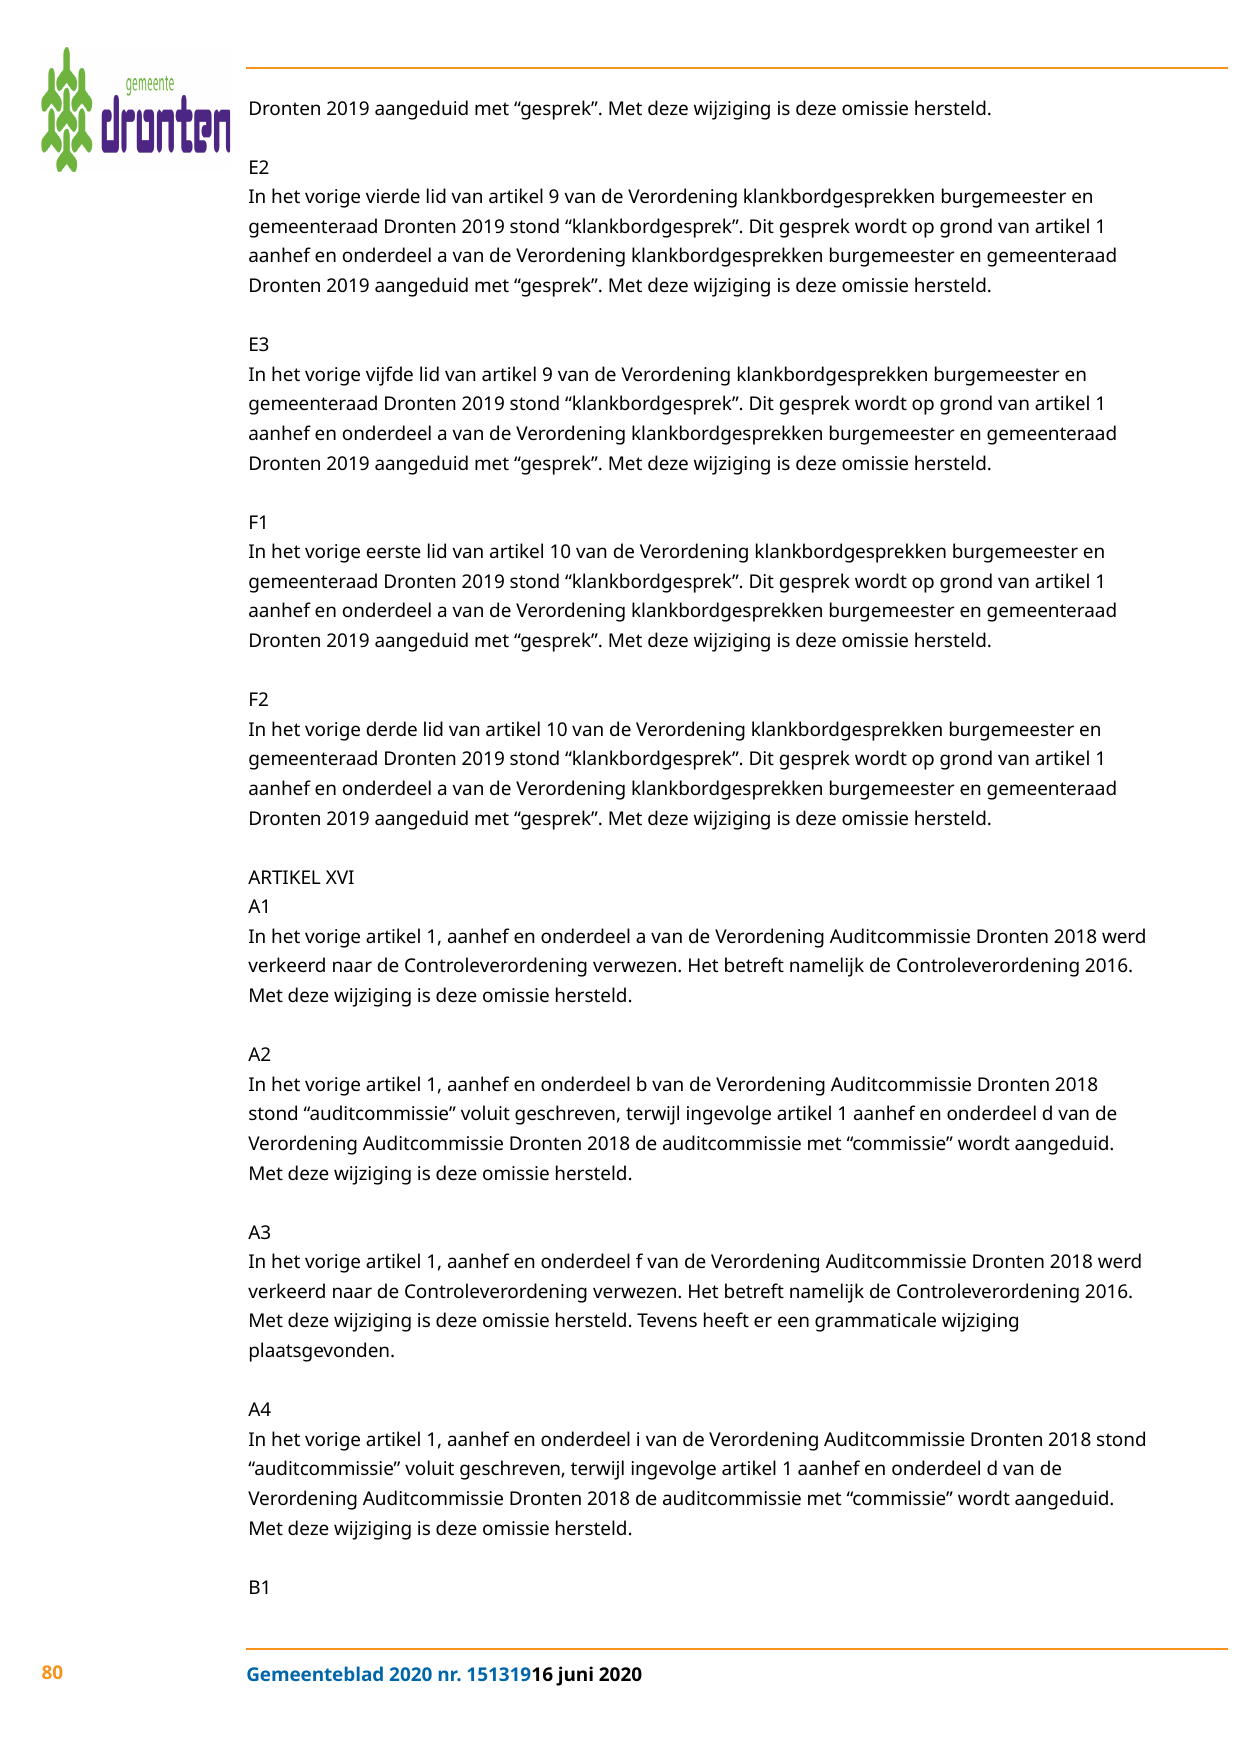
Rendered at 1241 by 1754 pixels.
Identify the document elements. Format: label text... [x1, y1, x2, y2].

text A2 [248, 1041, 1152, 1067]
text E3 [248, 331, 1152, 357]
text A1 [248, 893, 1152, 919]
text A3 [248, 1219, 1152, 1245]
text In het vorige derde lid van artikel 10 van de Verordening klankbordgesprekken burgemeester en gemeenteraad Dronten 2019 stond “klankbordgesprek”. Dit gesprek wordt op grond van artikel 1 aanhef en onderdeel a van de Verordening klankbordgesprekken burgemeester en gemeenteraad Dronten 2019 aangeduid met “gesprek”. Met deze wijziging is deze omissie hersteld. [248, 716, 1152, 831]
text B1 [248, 1574, 1152, 1600]
text In het vorige artikel 1, aanhef en onderdeel f van de Verordening Auditcommissie Dronten 2018 werd verkeerd naar de Controleverordening verwezen. Het betreft namelijk de Controleverordening 2016. Met deze wijziging is deze omissie hersteld. Tevens heeft er een grammaticale wijziging plaatsgevonden. [248, 1248, 1152, 1363]
text In het vorige eerste lid van artikel 10 van de Verordening klankbordgesprekken burgemeester en gemeenteraad Dronten 2019 stond “klankbordgesprek”. Dit gesprek wordt op grond van artikel 1 aanhef en onderdeel a van de Verordening klankbordgesprekken burgemeester en gemeenteraad Dronten 2019 aangeduid met “gesprek”. Met deze wijziging is deze omissie hersteld. [248, 538, 1152, 653]
text In het vorige artikel 1, aanhef en onderdeel i van de Verordening Auditcommissie Dronten 2018 stond “auditcommissie” voluit geschreven, terwijl ingevolge artikel 1 aanhef en onderdeel d van de Verordening Auditcommissie Dronten 2018 de auditcommissie met “commissie” wordt aangeduid. Met deze wijziging is deze omissie hersteld. [248, 1426, 1152, 1541]
text E2 [248, 154, 1152, 180]
text In het vorige vijfde lid van artikel 9 van de Verordening klankbordgesprekken burgemeester en gemeenteraad Dronten 2019 stond “klankbordgesprek”. Dit gesprek wordt op grond van artikel 1 aanhef en onderdeel a van de Verordening klankbordgesprekken burgemeester en gemeenteraad Dronten 2019 aangeduid met “gesprek”. Met deze wijziging is deze omissie hersteld. [248, 361, 1152, 476]
text ARTIKEL XVI [248, 864, 1152, 890]
text In het vorige artikel 1, aanhef en onderdeel b van de Verordening Auditcommissie Dronten 2018 stond “auditcommissie” voluit geschreven, terwijl ingevolge artikel 1 aanhef en onderdeel d van de Verordening Auditcommissie Dronten 2018 de auditcommissie met “commissie” wordt aangeduid. Met deze wijziging is deze omissie hersteld. [248, 1071, 1152, 1186]
picture [41, 47, 231, 172]
text A4 [248, 1396, 1152, 1422]
text F1 [248, 509, 1152, 535]
text Dronten 2019 aangeduid met “gesprek”. Met deze wijziging is deze omissie hersteld. [248, 95, 1152, 121]
text In het vorige vierde lid van artikel 9 van de Verordening klankbordgesprekken burgemeester en gemeenteraad Dronten 2019 stond “klankbordgesprek”. Dit gesprek wordt op grond van artikel 1 aanhef en onderdeel a van de Verordening klankbordgesprekken burgemeester en gemeenteraad Dronten 2019 aangeduid met “gesprek”. Met deze wijziging is deze omissie hersteld. [248, 183, 1152, 298]
text In het vorige artikel 1, aanhef en onderdeel a van de Verordening Auditcommissie Dronten 2018 werd verkeerd naar de Controleverordening verwezen. Het betreft namelijk de Controleverordening 2016. Met deze wijziging is deze omissie hersteld. [248, 923, 1152, 1008]
text F2 [248, 686, 1152, 712]
